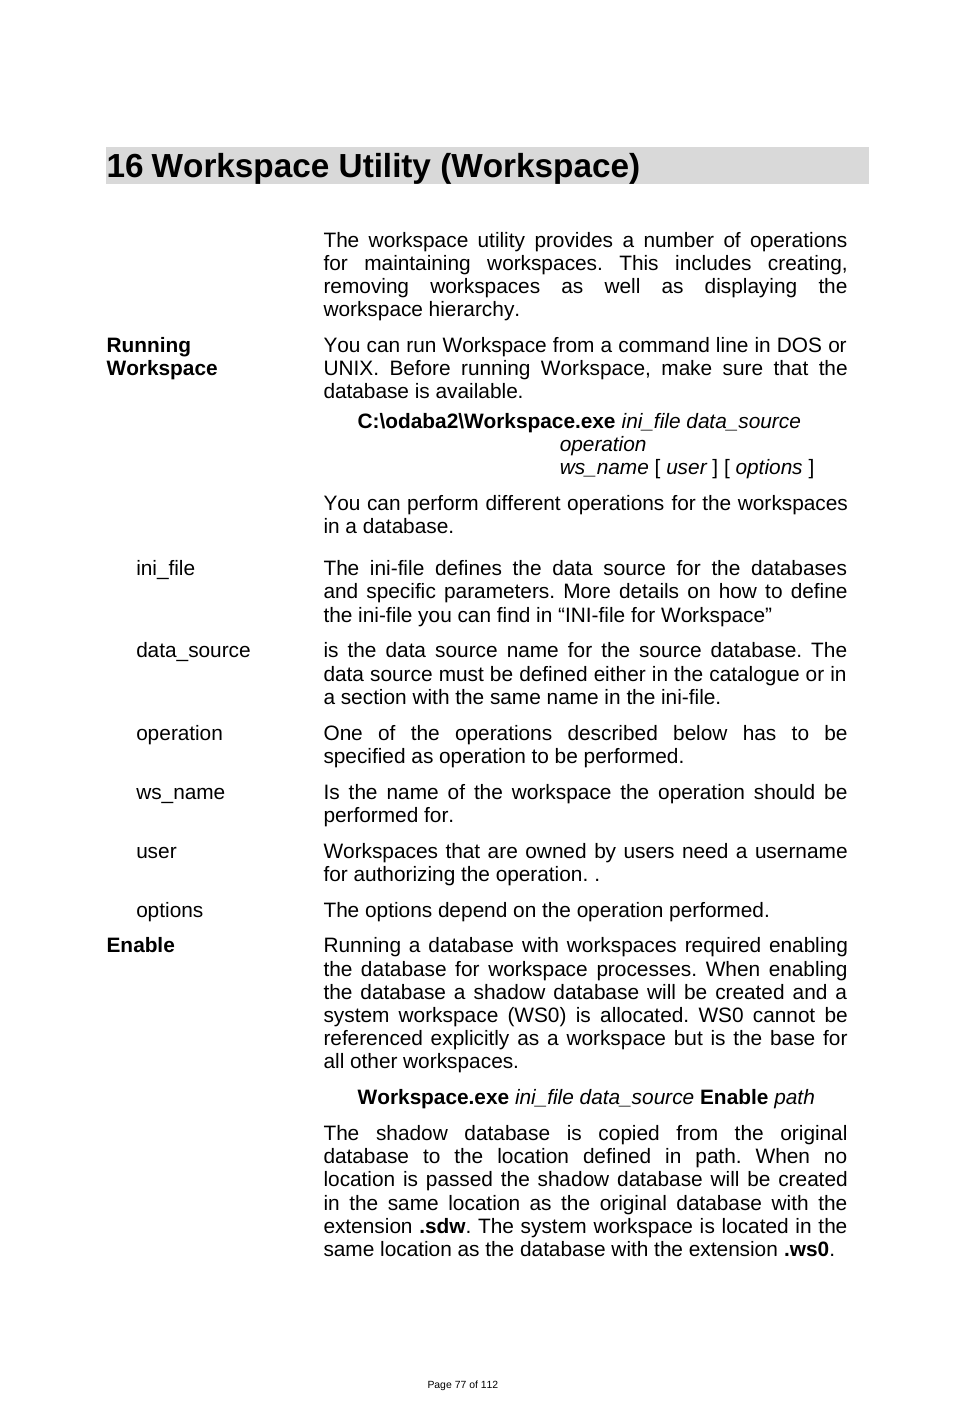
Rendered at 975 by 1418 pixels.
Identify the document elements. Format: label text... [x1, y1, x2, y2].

table_cell is the data source name for the source database. The data source must be defined either in the catalogue or in a section with the same name in the ini-file. [312, 633, 859, 715]
table_cell Running Workspace [95, 327, 312, 551]
table_cell One of the operations described below has to be specified as operation to be performed. [312, 715, 859, 774]
table_cell Enable [95, 928, 312, 1267]
table_cell options [95, 892, 312, 928]
table_cell data_source [95, 633, 312, 715]
table_cell operation [95, 715, 312, 774]
table_cell Running a database with workspaces required enabling the database for workspace processes. When enabling the database a shadow database will be created and a system workspace (WS0) is allocated. WS0 cannot be referenced explicitly as a workspace but is the base for all other workspaces. Workspace.exe ini_file data_source Enable path The shadow database is copied from the original database to the location defined in path. When no location is passed the shadow database will be created in the same location as the original database with the extension .sdw. The system workspace is located in the same location as the database with the extension .ws0. [312, 928, 859, 1267]
table_cell ws_name [95, 774, 312, 833]
table_cell Is the name of the workspace the operation should be performed for. [312, 774, 859, 833]
table_cell The options depend on the operation performed. [312, 892, 859, 928]
table_cell Workspaces that are owned by users need a username for authorizing the operation. . [312, 833, 859, 892]
table_header [95, 222, 312, 327]
table_cell ini_file [95, 551, 312, 633]
table_header The workspace utility provides a number of operations for maintaining workspaces. This includes creating, removing workspaces as well as displaying the workspace hierarchy. [312, 222, 859, 327]
table_cell The ini-file defines the data source for the databases and specific parameters. More details on how to define the ini-file you can find in “INI-file for Workspace” [312, 551, 859, 633]
subtitle Workspace Utility (Workspace) [106, 147, 869, 184]
table_cell You can run Workspace from a command line in DOS or UNIX. Before running Workspace, make sure that the database is available. C:\odaba2\Workspace.exe ini_file data_source operation ws_name [ user ] [ options ] You can perform different operations for the workspaces in a database. [312, 327, 859, 551]
table_cell user [95, 833, 312, 892]
